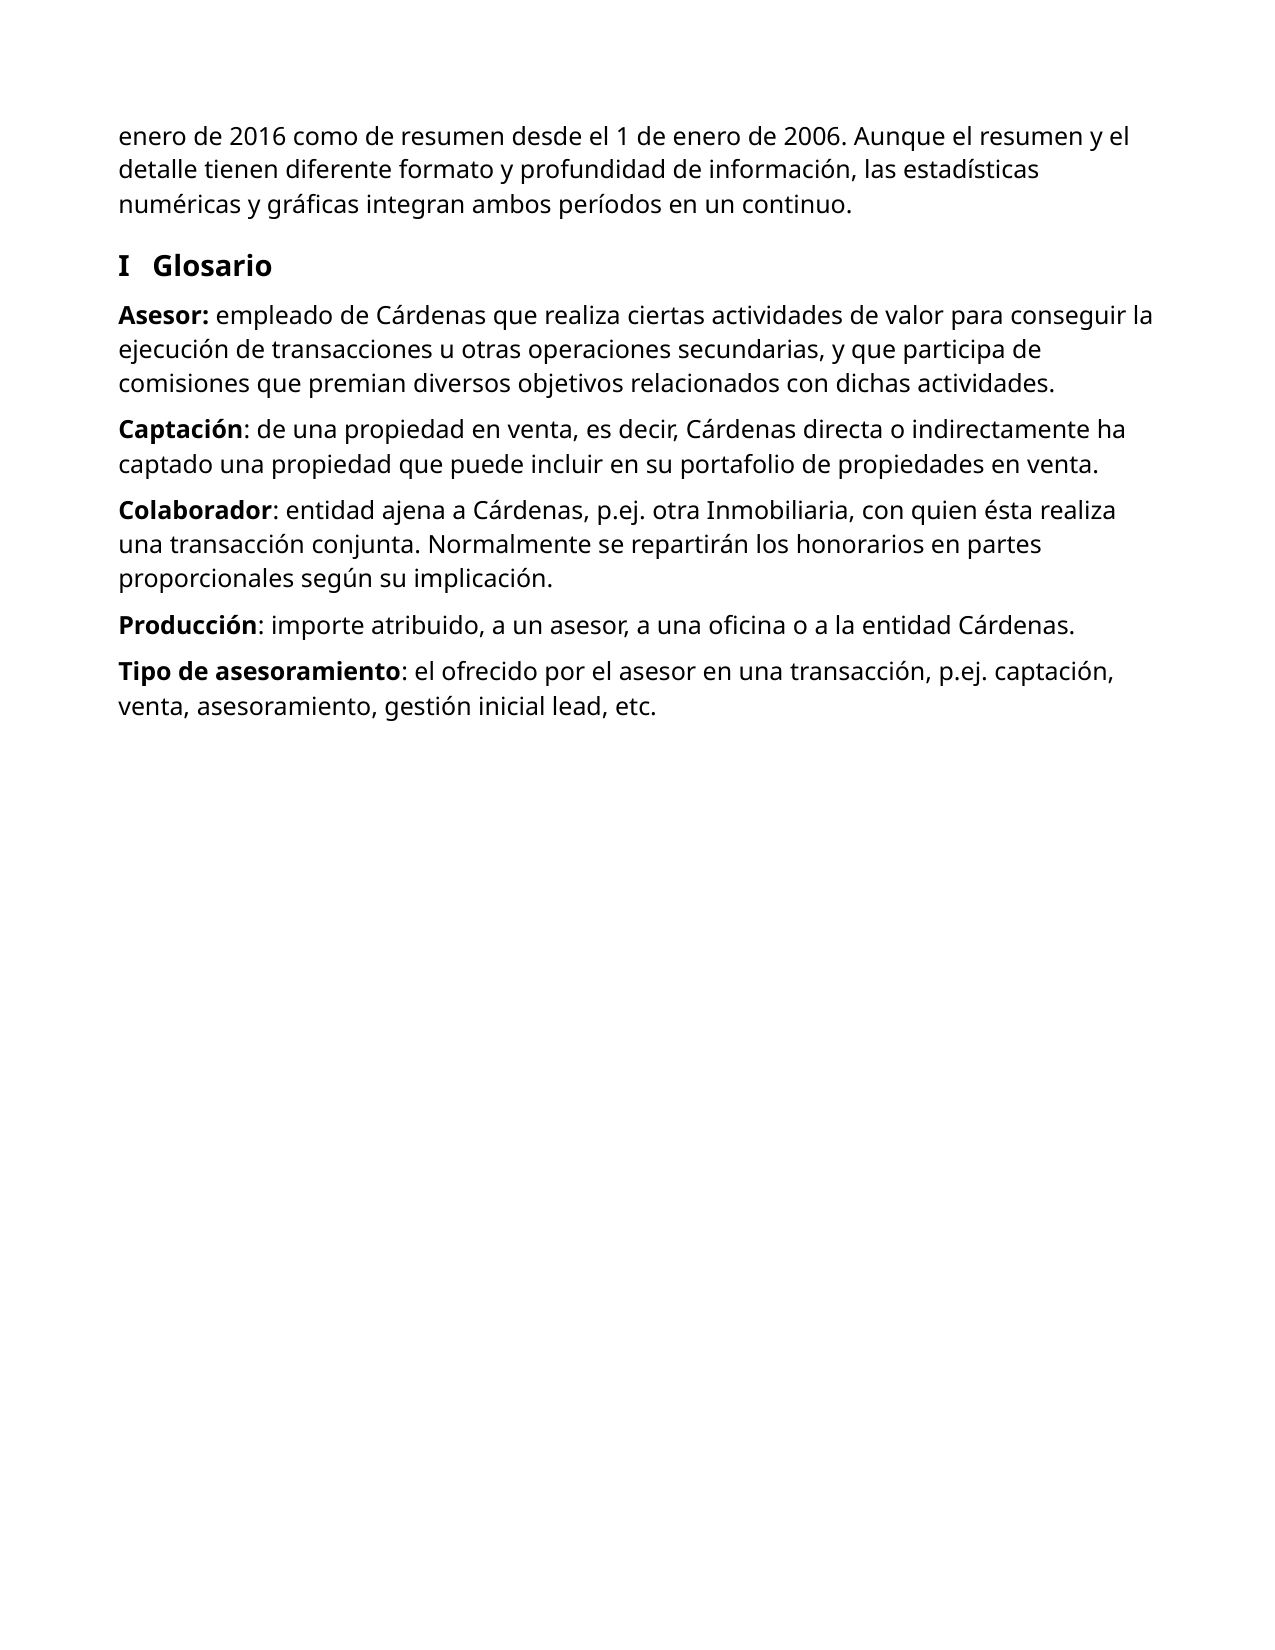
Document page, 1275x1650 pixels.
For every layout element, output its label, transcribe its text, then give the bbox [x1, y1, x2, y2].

text Producción: importe atribuido, a un asesor, a una oficina o a la entidad Cárdenas. [118, 607, 1157, 642]
text Asesor: empleado de Cárdenas que realiza ciertas actividades de valor para conseguir la ejecución de transacciones u otras operaciones secundarias, y que participa de comisiones que premian diversos objetivos relacionados con dichas actividades. [118, 297, 1157, 400]
text Colaborador: entidad ajena a Cárdenas, p.ej. otra Inmobiliaria, con quien ésta realiza una transacción conjunta. Normalmente se repartirán los honorarios en partes proporcionales según su implicación. [118, 493, 1157, 595]
text enero de 2016 como de resumen desde el 1 de enero de 2006. Aunque el resumen y el detalle tienen diferente formato y profundidad de información, las estadísticas numéricas y gráficas integran ambos períodos en un continuo. [118, 118, 1157, 220]
text Captación: de una propiedad en venta, es decir, Cárdenas directa o indirectamente ha captado una propiedad que puede incluir en su portafolio de propiedades en venta. [118, 412, 1157, 480]
text Tipo de asesoramiento: el ofrecido por el asesor en una transacción, p.ej. captación, venta, asesoramiento, gestión inicial lead, etc. [118, 654, 1157, 722]
subtitle I Glosario [118, 245, 1157, 285]
